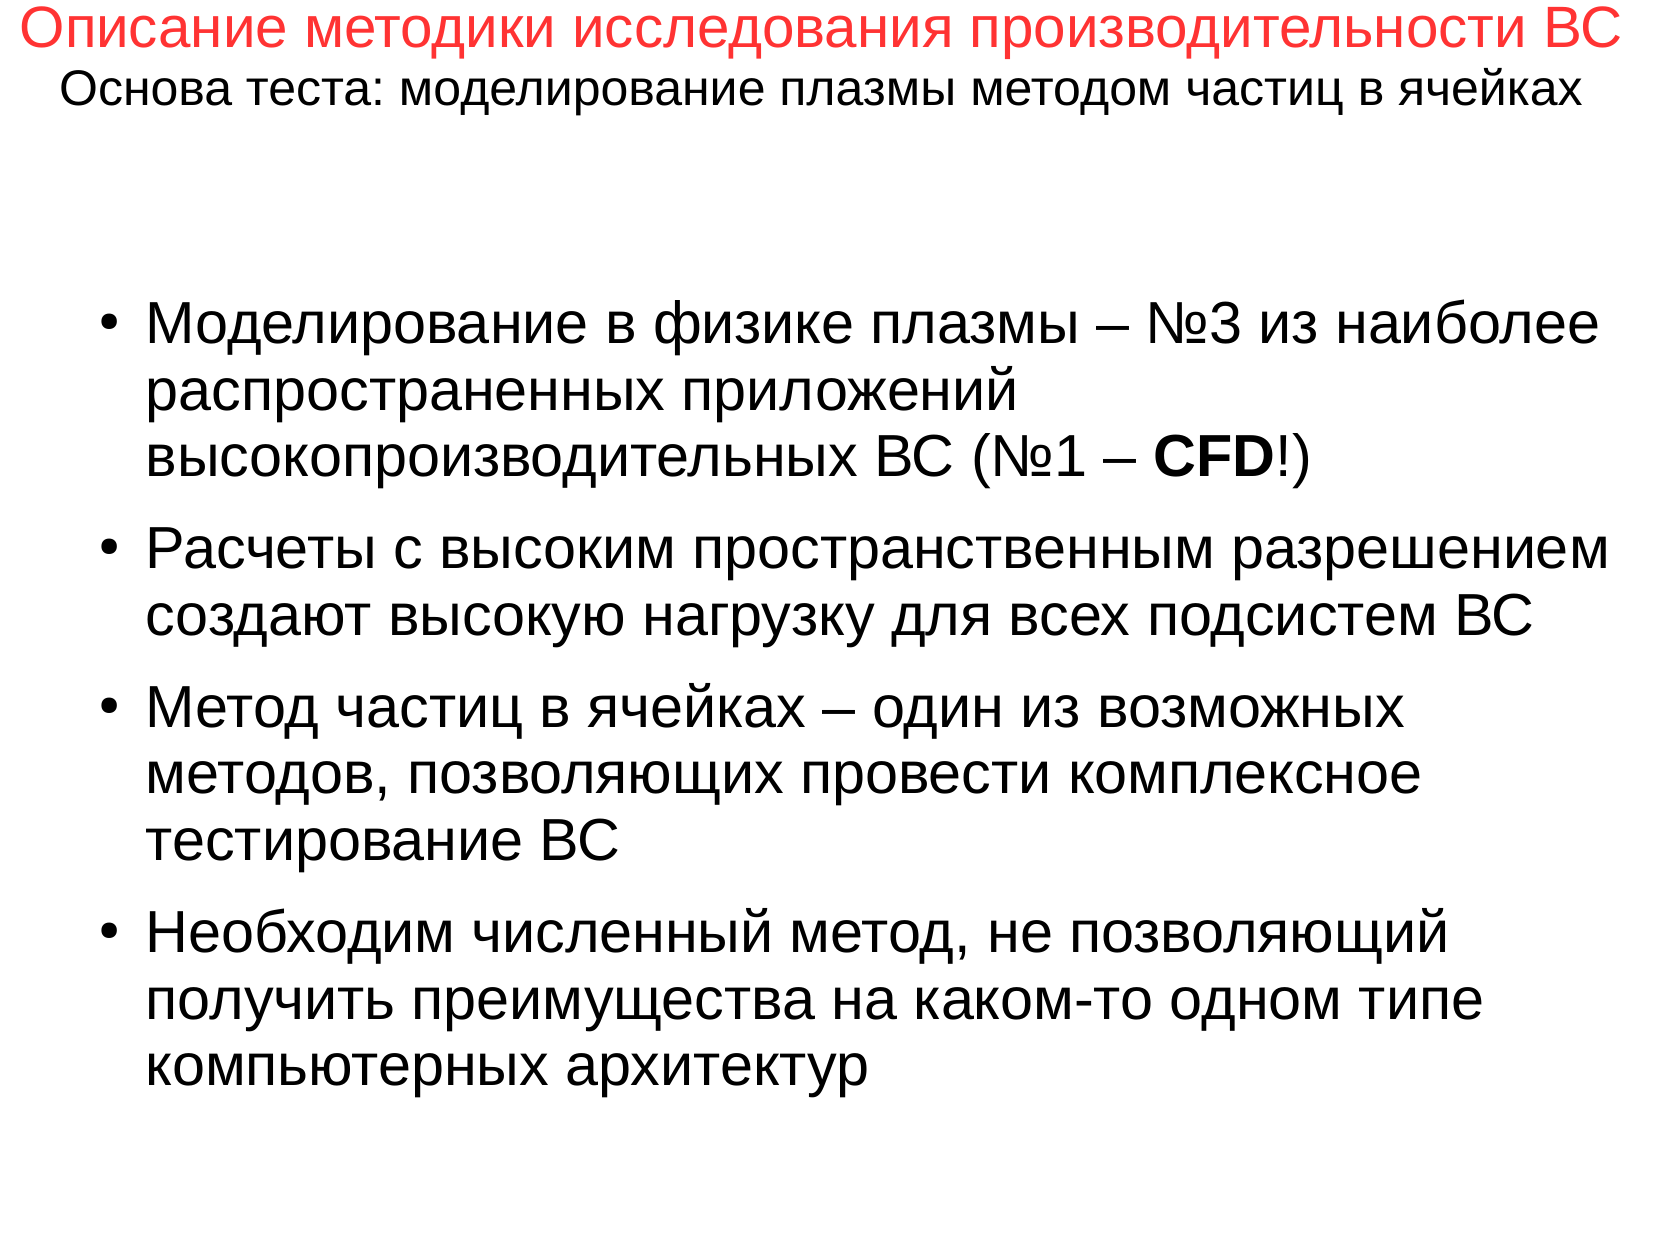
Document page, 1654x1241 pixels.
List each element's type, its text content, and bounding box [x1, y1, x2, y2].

list Моделирование в физике плазмы – №3 из наиболее распространенных приложений высокопроизводительных ВС (№1 – CFD!) Расчеты с высоким пространственным разрешением создают высокую нагрузку для всех подсистем ВС Метод частиц в ячейках – один из возможных методов, позволяющих провести комплексное тестирование ВС Необходим численный метод, не позволяющий получить преимущества на каком-то одном типе компьютерных архитектур [82, 290, 1621, 1171]
title Описание методики исследования производительности ВС Основа теста: моделирование плазмы методом частиц в ячейках [0, 0, 1654, 251]
